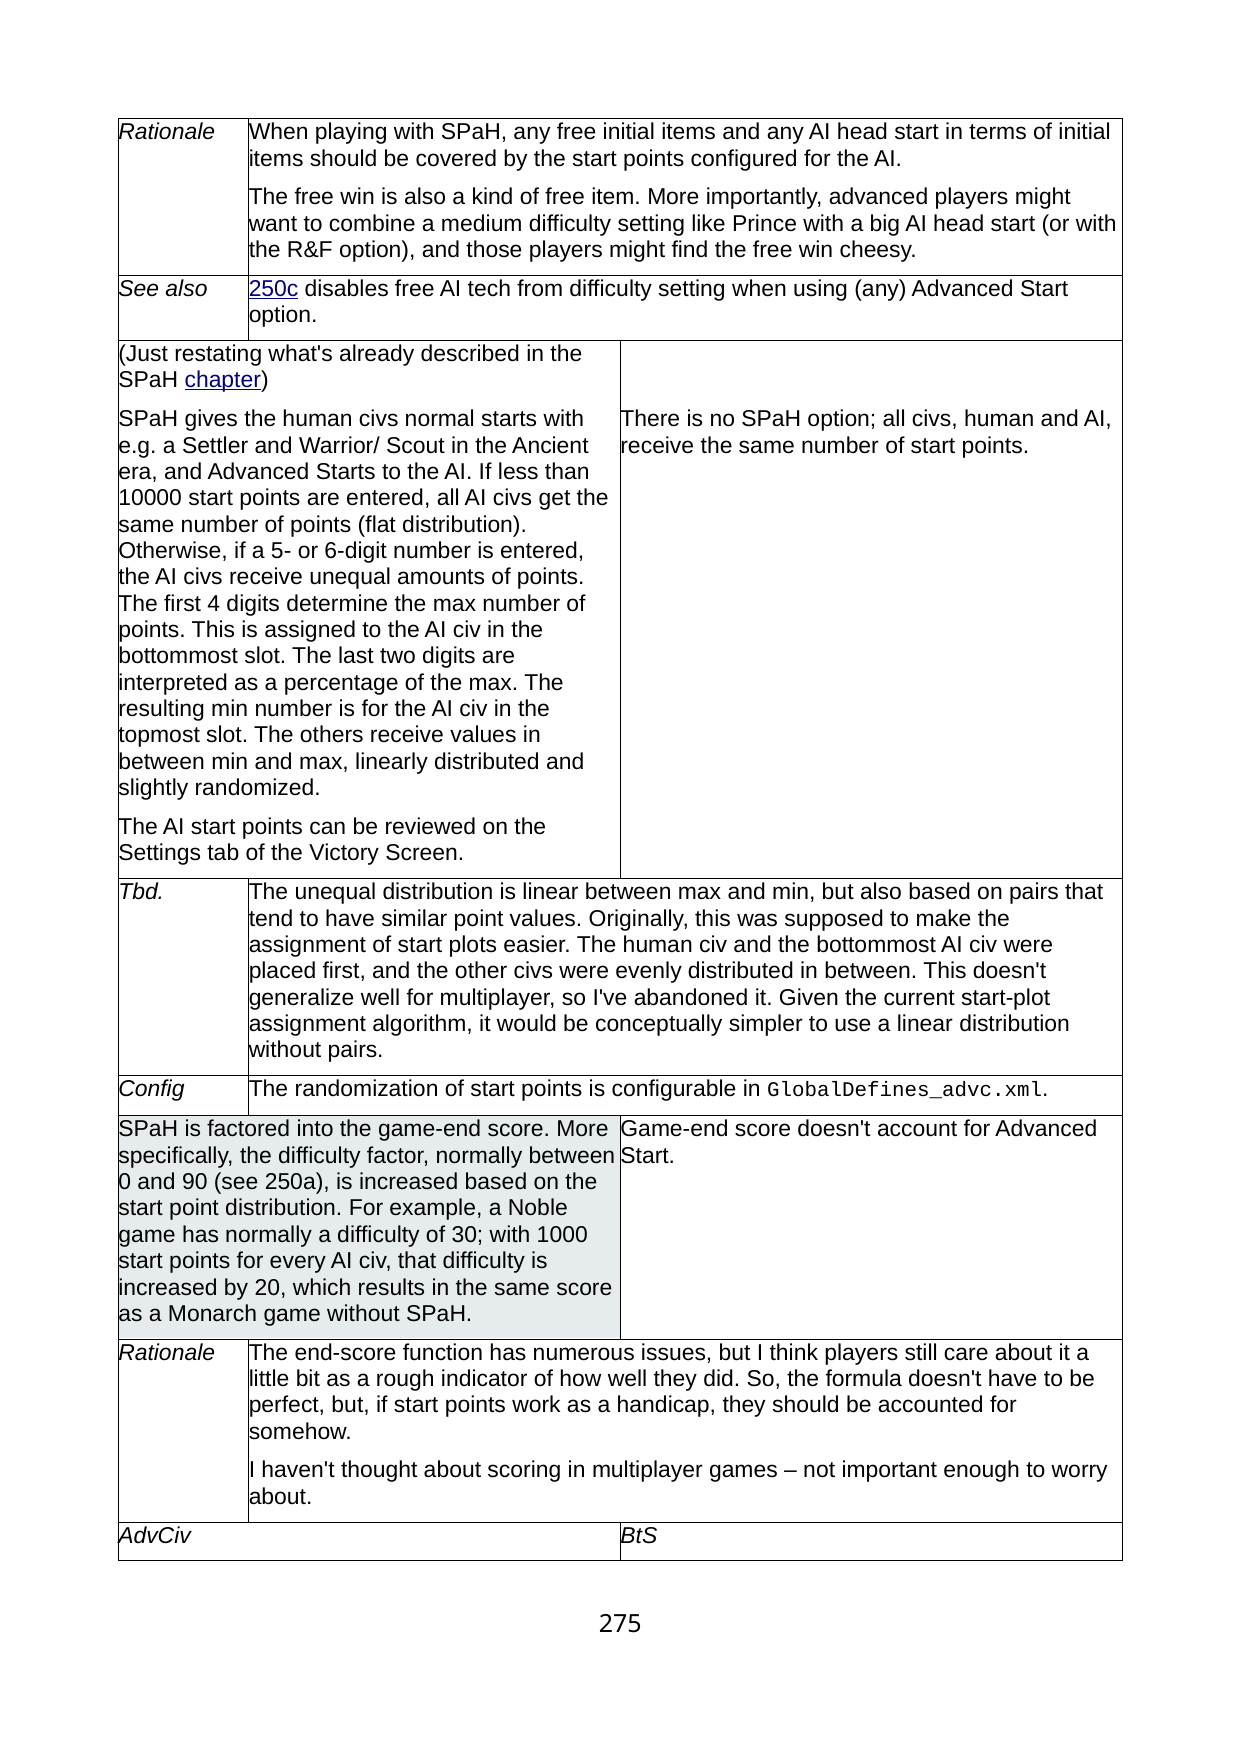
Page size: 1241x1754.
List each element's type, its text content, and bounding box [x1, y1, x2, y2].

table_cell Game-end score doesn't account for Advanced Start. [621, 1116, 1122, 1338]
table_cell Rationale [119, 119, 248, 275]
table_cell There is no SPaH option; all civs, human and AI, receive the same number of start points. [621, 341, 1122, 878]
table_cell Rationale [119, 1340, 248, 1522]
table_cell Config [119, 1076, 248, 1115]
table_cell (Just restating what's already described in the SPaH chapter) SPaH gives the human civs normal starts with e.g. a Settler and Warrior/ Scout in the Ancient era, and Advanced Starts to the AI. If less than 10000 start points are entered, all AI civs get the same number of points (flat distribution). Otherwise, if a 5- or 6-digit number is entered, the AI civs receive unequal amounts of points. The first 4 digits determine the max number of points. This is assigned to the AI civ in the bottommost slot. The last two digits are interpreted as a percentage of the max. The resulting min number is for the AI civ in the topmost slot. The others receive values in between min and max, linearly distributed and slightly randomized. The AI start points can be reviewed on the Settings tab of the Victory Screen. [119, 341, 620, 878]
table_cell AdvCiv [119, 1523, 620, 1560]
table_cell The unequal distribution is linear between max and min, but also based on pairs that tend to have similar point values. Originally, this was supposed to make the assignment of start plots easier. The human civ and the bottommost AI civ were placed first, and the other civs were evenly distributed in between. This doesn't generalize well for multiplayer, so I've abandoned it. Given the current start-plot assignment algorithm, it would be conceptually simpler to use a linear distribution without pairs. [249, 879, 1122, 1075]
table_cell When playing with SPaH, any free initial items and any AI head start in terms of initial items should be covered by the start points configured for the AI. The free win is also a kind of free item. More importantly, advanced players might want to combine a medium difficulty setting like Prince with a big AI head start (or with the R&F option), and those players might find the free win cheesy. [249, 119, 1122, 275]
table_cell BtS [621, 1523, 1122, 1560]
table_cell The end-score function has numerous issues, but I think players still care about it a little bit as a rough indicator of how well they did. So, the formula doesn't have to be perfect, but, if start points work as a handicap, they should be accounted for somehow. I haven't thought about scoring in multiplayer games – not important enough to worry about. [249, 1340, 1122, 1522]
table_cell 250c disables free AI tech from difficulty setting when using (any) Advanced Start option. [249, 276, 1122, 340]
table_cell Tbd. [119, 879, 248, 1075]
table_cell See also [119, 276, 248, 340]
table_cell The randomization of start points is configurable in GlobalDefines_advc.xml. [249, 1076, 1122, 1115]
table_cell SPaH is factored into the game-end score. More specifically, the difficulty factor, normally between 0 and 90 (see 250a), is increased based on the start point distribution. For example, a Noble game has normally a difficulty of 30; with 1000 start points for every AI civ, that difficulty is increased by 20, which results in the same score as a Monarch game without SPaH. [119, 1116, 620, 1338]
